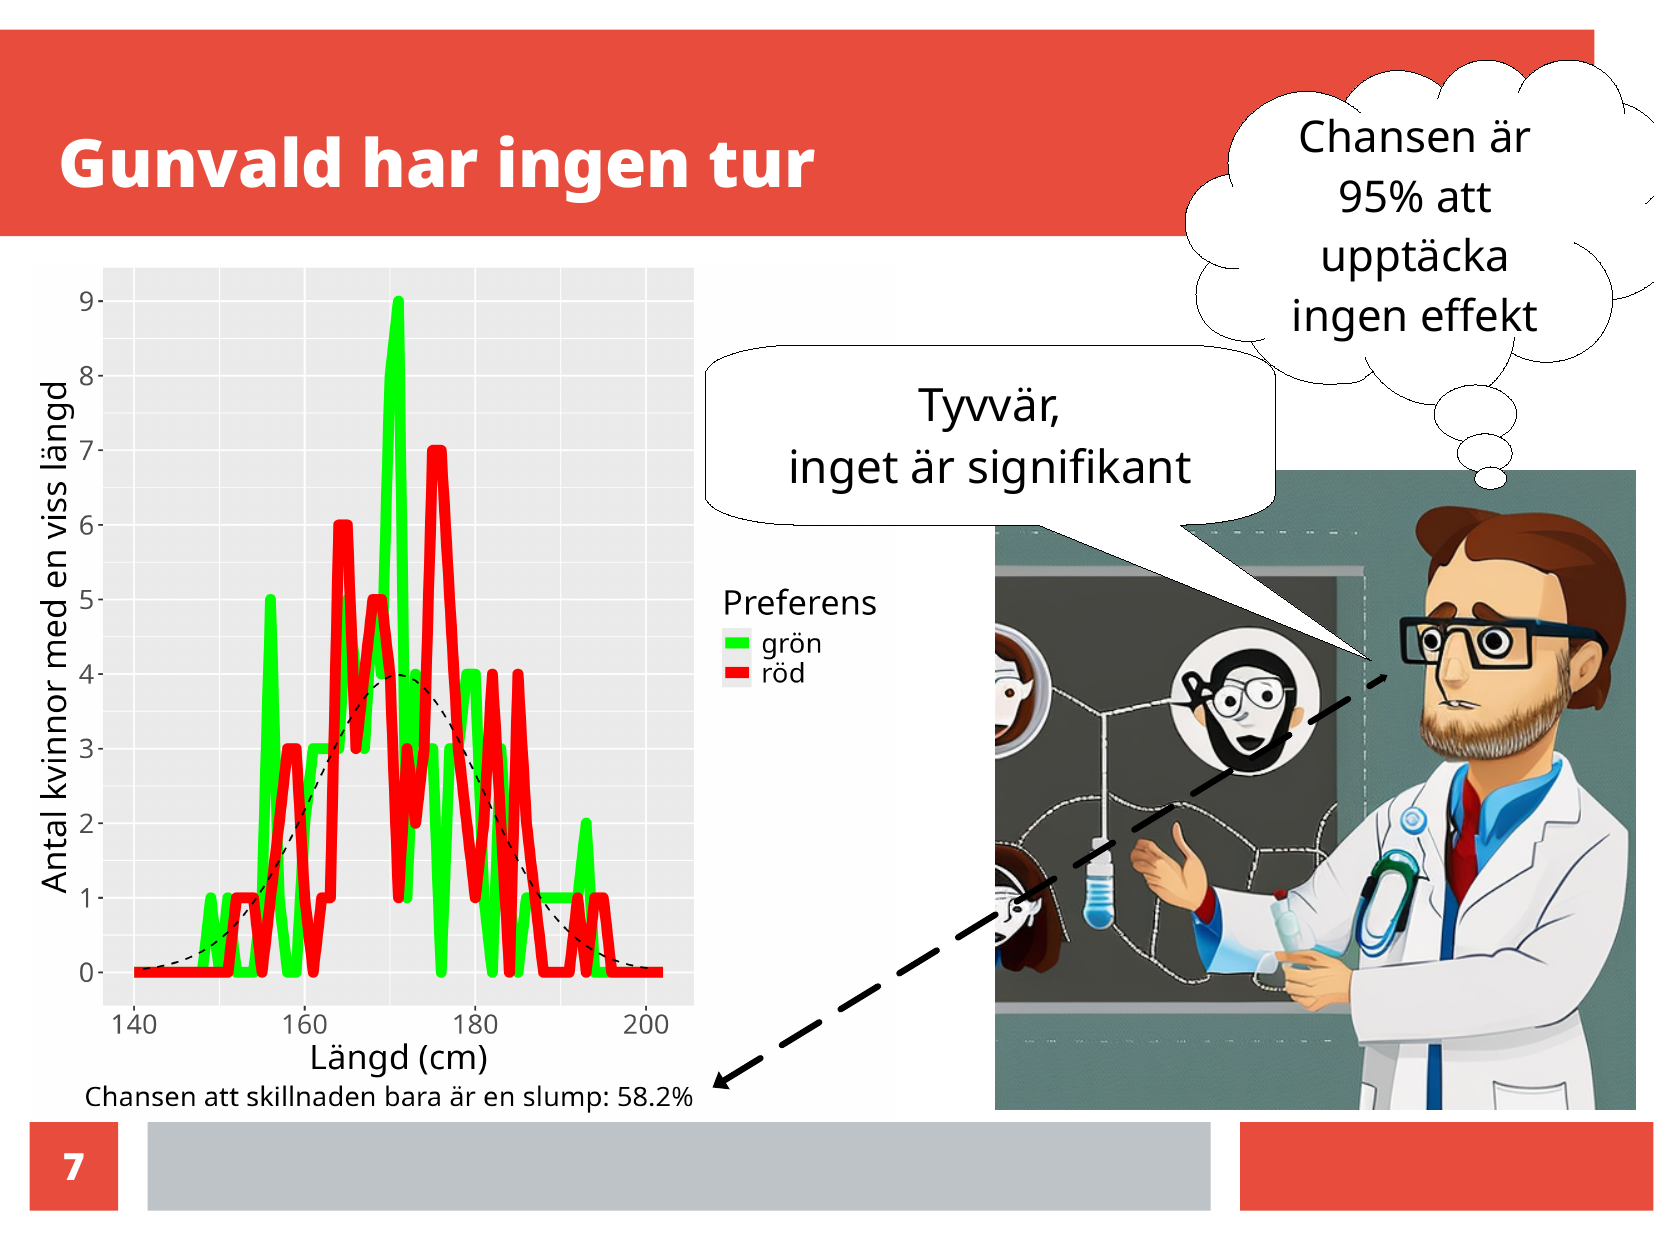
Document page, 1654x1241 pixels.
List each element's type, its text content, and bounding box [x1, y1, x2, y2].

picture [995, 470, 1636, 1111]
picture [32, 258, 896, 1122]
text_box Tyvvär, inget är signifikant [705, 345, 1372, 661]
title Gunvald har ingen tur [59, 59, 1595, 207]
text_box Chansen är 95% att upptäcka ingen effekt [1185, 60, 1654, 490]
